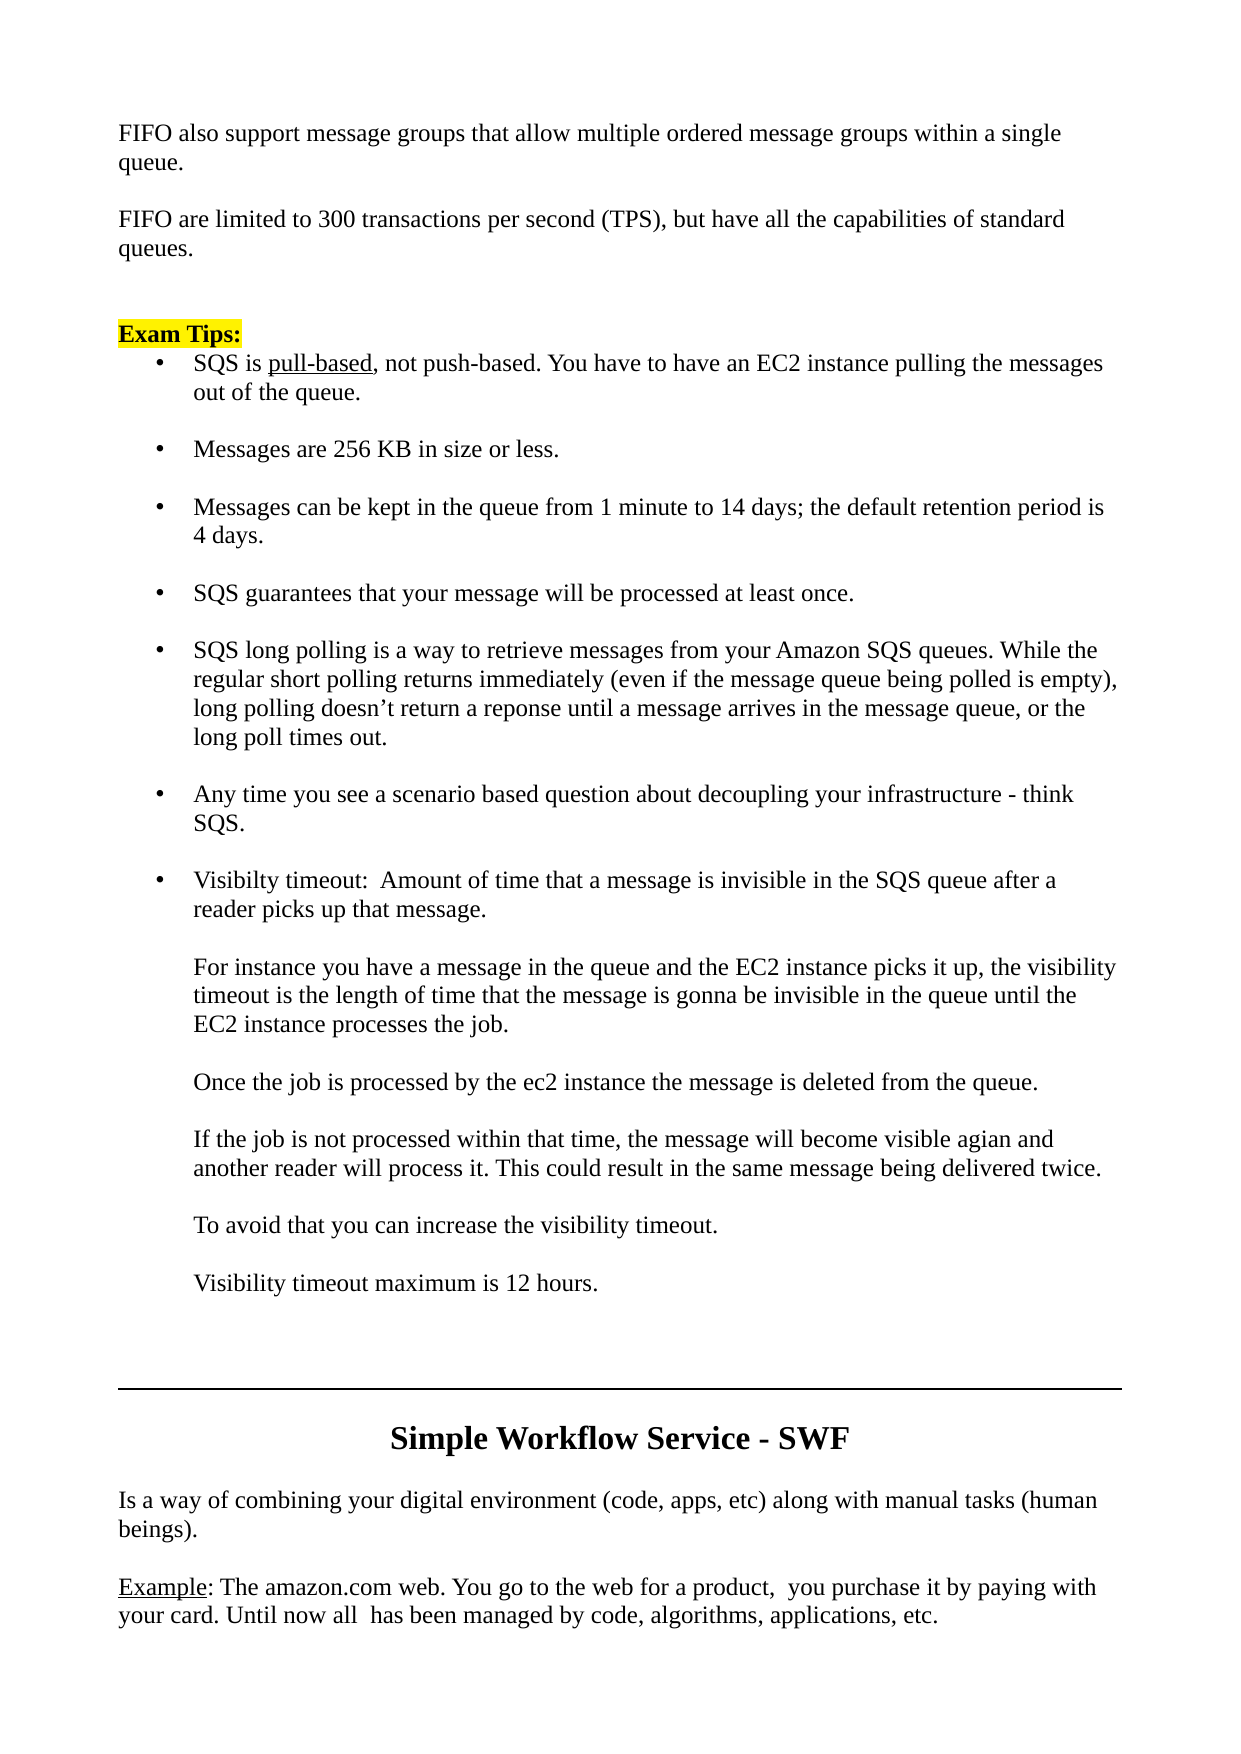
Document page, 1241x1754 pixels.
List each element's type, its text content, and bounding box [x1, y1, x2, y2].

text Exam Tips: [118, 319, 1122, 348]
text Is a way of combining your digital environment (code, apps, etc) along with manual tasks (human beings). [118, 1486, 1122, 1543]
list Visibilty timeout: Amount of time that a message is invisible in the SQS queue after a reader picks up that message. [156, 866, 1122, 923]
text FIFO are limited to 300 transactions per second (TPS), but have all the capabilities of standard queues. [118, 204, 1122, 262]
list To avoid that you can increase the visibility timeout. [156, 1211, 1122, 1239]
list Any time you see a scenario based question about decoupling your infrastructure - think SQS. [156, 779, 1122, 837]
list Messages are 256 KB in size or less. [156, 434, 1122, 463]
list Messages can be kept in the queue from 1 minute to 14 days; the default retention period is 4 days. [156, 492, 1122, 549]
list If the job is not processed within that time, the message will become visible agian and another reader will process it. This could result in the same message being delivered twice. [156, 1124, 1122, 1182]
list SQS guarantees that your message will be processed at least once. [156, 578, 1122, 607]
list SQS long polling is a way to retrieve messages from your Amazon SQS queues. While the regular short polling returns immediately (even if the message queue being polled is empty), long polling doesn’t return a reponse until a message arrives in the message queue, or the long poll times out. [156, 636, 1122, 751]
list For instance you have a message in the queue and the EC2 instance picks it up, the visibility timeout is the length of time that the message is gonna be invisible in the queue until the EC2 instance processes the job. [156, 952, 1122, 1038]
text FIFO also support message groups that allow multiple ordered message groups within a single queue. [118, 118, 1122, 176]
text Example: The amazon.com web. You go to the web for a product, you purchase it by paying with your card. Until now all has been managed by code, algorithms, applications, etc. [118, 1572, 1122, 1629]
text Simple Workflow Service - SWF [118, 1418, 1122, 1457]
list Visibility timeout maximum is 12 hours. [156, 1268, 1122, 1297]
list Once the job is processed by the ec2 instance the message is deleted from the queue. [156, 1067, 1122, 1096]
list SQS is pull-based, not push-based. You have to have an EC2 instance pulling the messages out of the queue. [156, 348, 1122, 406]
